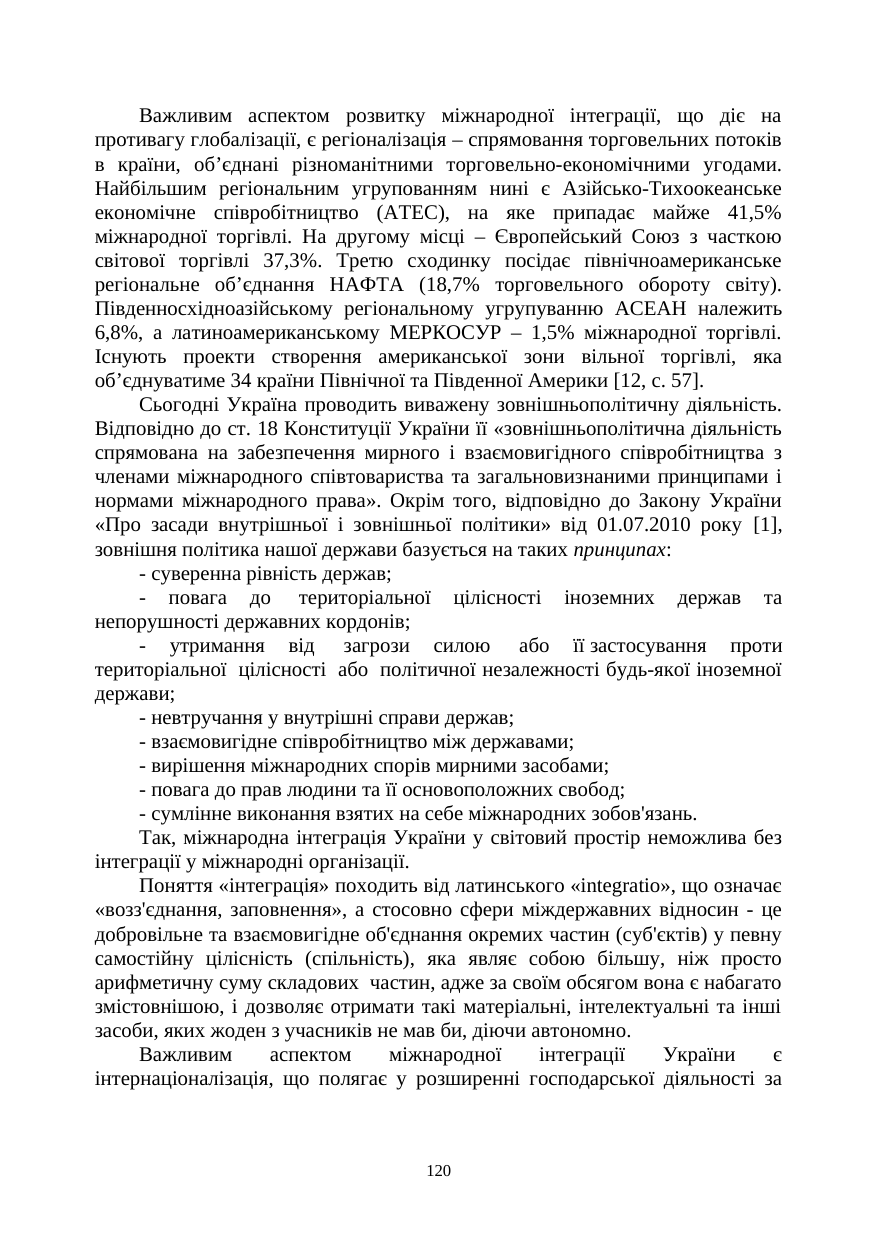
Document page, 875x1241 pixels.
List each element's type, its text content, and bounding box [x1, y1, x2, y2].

text - взаємовигідне співробітництво між державами; [94, 729, 782, 753]
text - повага до територіальної цілісності іноземних держав та непорушності державних кордонів; [94, 584, 782, 633]
text - сумлінне виконання взятих на себе міжнародних зобов'язань. [94, 801, 782, 825]
text Важливим аспектом розвитку міжнародної інтеграції, що діє на противагу глобалізації, є регіоналізація – спрямовання торговельних потоків в країни, об’єднані різноманітними торговельно-економічними угодами. Найбільшим регіональним угрупованням нині є Азійсько-Тихоокеанське економічне співробітництво (АТЕС), на яке припадає майже 41,5% міжнародної торгівлі. На другому місці – Європейський Союз з часткою світової торгівлі 37,3%. Третю сходинку посідає північноамериканське регіональне об’єднання НАФТА (18,7% торговельного обороту світу). Південносхідноазійському регіональному угрупуванню АСЕАН належить 6,8%, а латиноамериканському МЕРКОСУР – 1,5% міжнародної торгівлі. Існують проекти створення американської зони вільної торгівлі, яка об’єднуватиме 34 країни Північної та Південної Америки [12, с. 57]. [94, 103, 782, 392]
text Важливим аспектом міжнародної інтеграції України є інтернаціоналізація, що полягає у розширенні господарської діяльності за [94, 1042, 782, 1090]
text - суверенна рівність держав; [94, 561, 782, 584]
text Сьогодні Україна проводить виважену зовнішньополітичну діяльність. Відповідно до ст. 18 Конституції України її «зовнішньополітична діяльність спрямована на забезпечення мирного і взаємовигідного співробітництва з членами міжнародного співтовариства та загальновизнаними принципами і нормами міжнародного права». Окрім того, відповідно до Закону України «Про засади внутрішньої і зовнішньої політики» від 01.07.2010 року [1], зовнішня політика нашої держави базується на таких принципах: [94, 392, 782, 561]
text - утримання від загрози силою або її застосування проти територіальної цілісності або політичної незалежності будь-якої іноземної держави; [94, 633, 782, 705]
text Так, міжнародна інтеграція України у світовий простір неможлива без інтеграції у міжнародні організації. [94, 825, 782, 873]
text - повага до прав людини та її основоположних свобод; [94, 777, 782, 801]
text - вирішення міжнародних спорів мирними засобами; [94, 753, 782, 777]
text Поняття «інтеграція» походить від латинського «integratio», що означає «возз'єднання, заповнення», а стосовно сфери міждержавних відносин - це добровільне та взаємовигідне об'єднання окремих частин (суб'єктів) у певну самостійну цілісність (спільність), яка являє собою більшу, ніж просто арифметичну суму складових частин, адже за своїм обсягом вона є набагато змістовнішою, і дозволяє отримати такі матеріальні, інтелектуальні та інші засоби, яких жоден з учасників не мав би, діючи автономно. [94, 873, 782, 1042]
text - невтручання у внутрішні справи держав; [94, 705, 782, 729]
